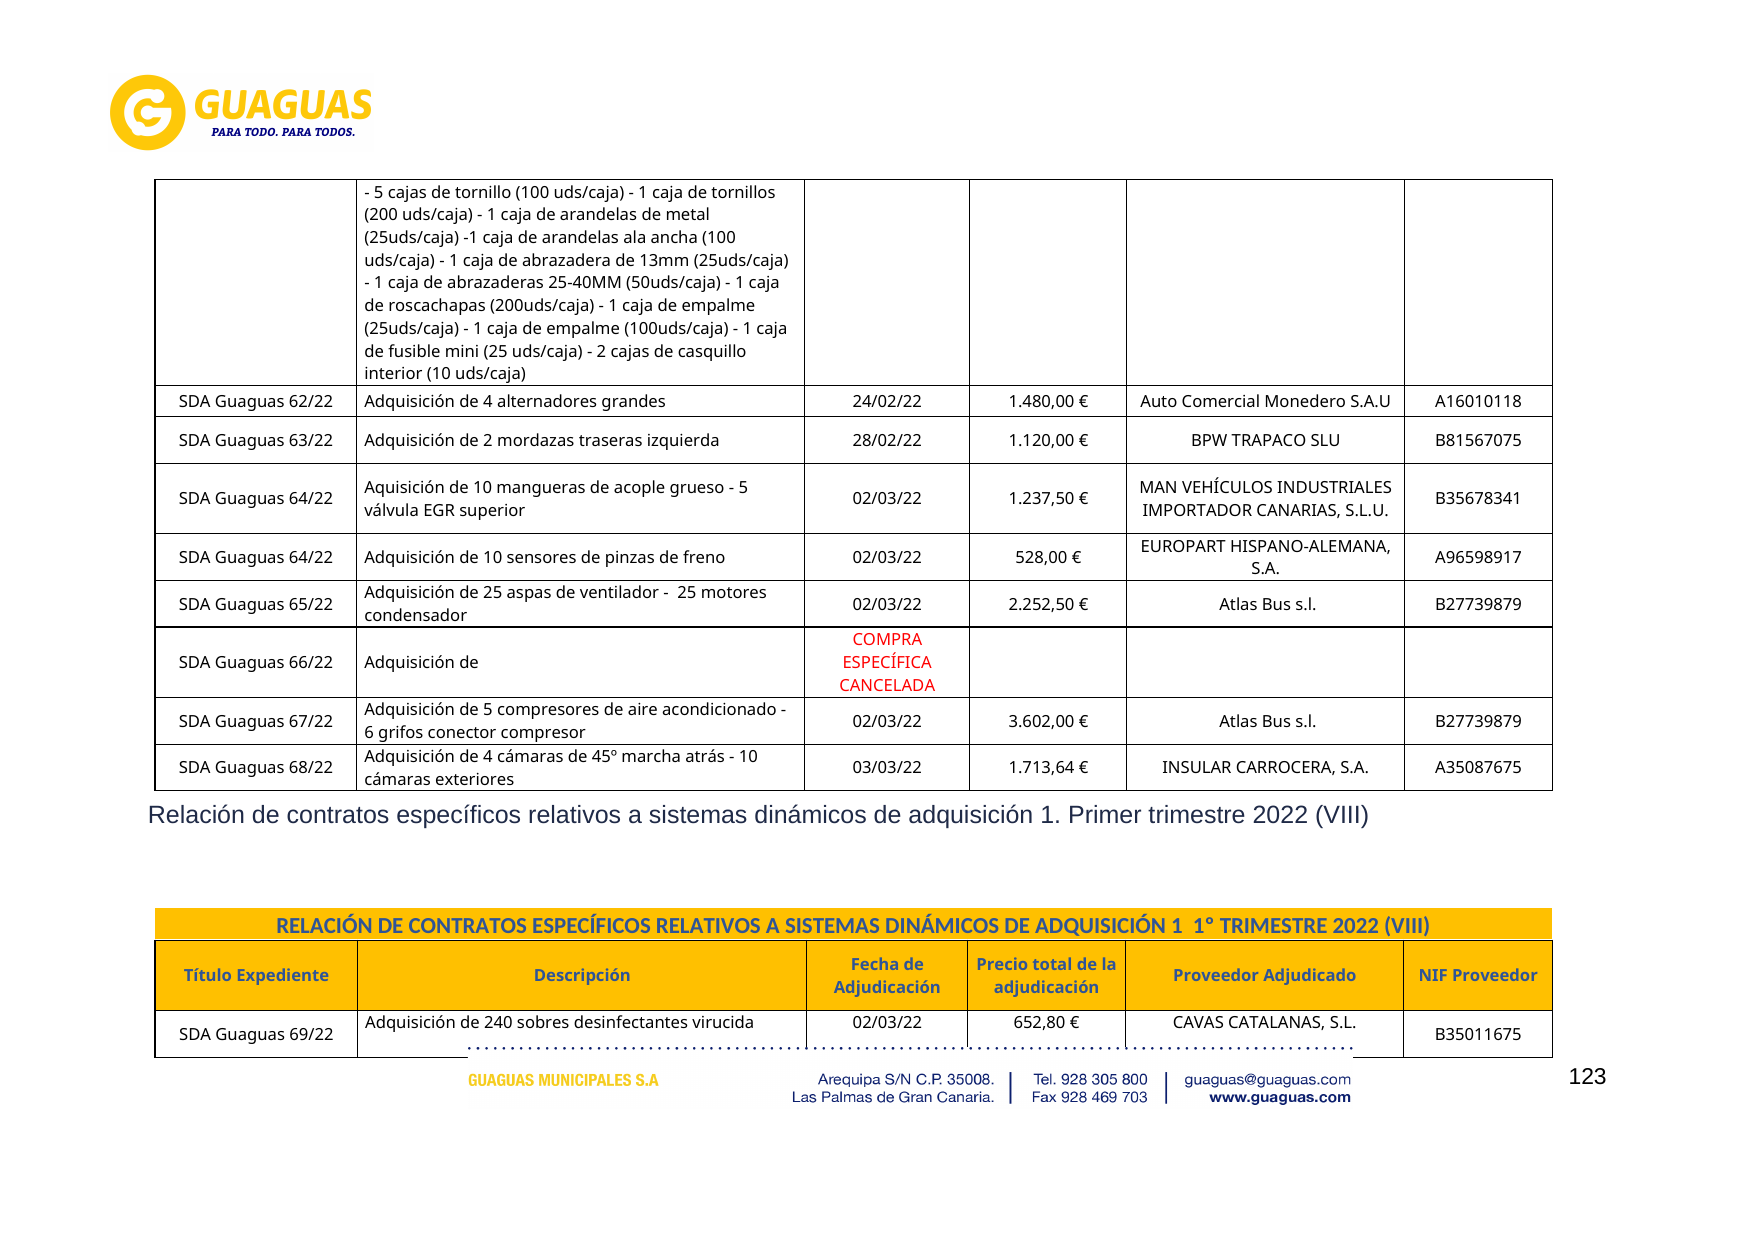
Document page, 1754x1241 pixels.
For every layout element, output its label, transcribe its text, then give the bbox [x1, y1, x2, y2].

table_cell [1127, 180, 1404, 384]
table_cell [1127, 628, 1404, 697]
table_cell [1405, 180, 1552, 384]
table_cell Fecha de Adjudicación [807, 941, 967, 1010]
table_cell Adquisición de 240 sobres desinfectantes virucida [358, 1011, 806, 1057]
table_cell [805, 180, 969, 384]
table_cell NIF Proveedor [1404, 941, 1552, 1010]
table_cell [1405, 628, 1552, 697]
table_cell SDA Guaguas 66/22 [156, 628, 356, 697]
table_cell SDA Guaguas 65/22 [156, 581, 356, 626]
table_cell [970, 180, 1126, 384]
table_cell Atlas Bus s.l. [1127, 581, 1404, 626]
table_cell 03/03/22 [805, 745, 969, 790]
table_cell 28/02/22 [805, 417, 969, 463]
table_cell 02/03/22 [805, 581, 969, 626]
table_cell 02/03/22 [805, 698, 969, 743]
table_cell 02/03/22 [807, 1011, 967, 1047]
table_cell SDA Guaguas 64/22 [156, 534, 356, 580]
table_cell Adquisición de 2 mordazas traseras izquierda [357, 417, 804, 463]
table_cell - 5 cajas de tornillo (100 uds/caja) - 1 caja de tornillos (200 uds/caja) - 1 caja de arandelas de metal (25uds/caja) -1 caja de arandelas ala ancha (100 uds/caja) - 1 caja de abrazadera de 13mm (25uds/caja) - 1 caja de abrazaderas 25-40MM (50uds/caja) - 1 caja de roscachapas (200uds/caja) - 1 caja de empalme (25uds/caja) - 1 caja de empalme (100uds/caja) - 1 caja de fusible mini (25 uds/caja) - 2 cajas de casquillo interior (10 uds/caja) [357, 180, 804, 384]
table_cell 1.713,64 € [970, 745, 1126, 790]
table_cell BPW TRAPACO SLU [1127, 417, 1404, 463]
table_cell 1.120,00 € [970, 417, 1126, 463]
table_cell 2.252,50 € [970, 581, 1126, 626]
table_cell Adquisición de 10 sensores de pinzas de freno [357, 534, 804, 580]
table_cell 02/03/22 [805, 464, 969, 533]
table_cell B81567075 [1405, 417, 1552, 463]
table_cell B27739879 [1405, 698, 1552, 743]
table_cell Título Expediente [156, 941, 357, 1010]
table_cell SDA Guaguas 63/22 [156, 417, 356, 463]
table_cell Auto Comercial Monedero S.A.U [1127, 386, 1404, 416]
table_cell B35011675 [1404, 1011, 1552, 1057]
table_cell A96598917 [1405, 534, 1552, 580]
table_cell Adquisición de 4 alternadores grandes [357, 386, 804, 416]
table_cell 528,00 € [970, 534, 1126, 580]
table_cell B27739879 [1405, 581, 1552, 626]
table_cell 02/03/22 [805, 534, 969, 580]
table_cell Aquisición de 10 mangueras de acople grueso - 5 válvula EGR superior [357, 464, 804, 533]
table_cell CAVAS CATALANAS, S.L. [1126, 1011, 1403, 1057]
table_cell Precio total de la adjudicación [968, 941, 1125, 1010]
table_cell Adquisición de 25 aspas de ventilador - 25 motores condensador [357, 581, 804, 626]
table_cell MAN VEHÍCULOS INDUSTRIALES IMPORTADOR CANARIAS, S.L.U. [1127, 464, 1404, 533]
table_cell Adquisición de 5 compresores de aire acondicionado - 6 grifos conector compresor [357, 698, 804, 743]
table_cell SDA Guaguas 67/22 [156, 698, 356, 743]
table_cell Adquisición de 4 cámaras de 45º marcha atrás - 10 cámaras exteriores [357, 745, 804, 790]
table_cell Atlas Bus s.l. [1127, 698, 1404, 743]
table_cell 3.602,00 € [970, 698, 1126, 743]
table_cell [970, 628, 1126, 697]
table_cell SDA Guaguas 62/22 [156, 386, 356, 416]
table_cell 1.237,50 € [970, 464, 1126, 533]
table_cell A16010118 [1405, 386, 1552, 416]
table_cell A35087675 [1405, 745, 1552, 790]
table_cell COMPRA ESPECÍFICA CANCELADA [805, 628, 969, 697]
table_cell [156, 180, 356, 384]
table_cell EUROPART HISPANO-ALEMANA, S.A. [1127, 534, 1404, 580]
table_cell INSULAR CARROCERA, S.A. [1127, 745, 1404, 790]
table_cell SDA Guaguas 64/22 [156, 464, 356, 533]
table_cell Proveedor Adjudicado [1126, 941, 1403, 1010]
table_cell Descripción [358, 941, 806, 1010]
table_cell 24/02/22 [805, 386, 969, 416]
table_cell 652,80 € [968, 1011, 1125, 1047]
text Relación de contratos específicos relativos a sistemas dinámicos de adquisición 1. Primer trimestre 2022 (VIII) [148, 800, 1606, 829]
table_header RELACIÓN DE CONTRATOS ESPECÍFICOS RELATIVOS A SISTEMAS DINÁMICOS DE ADQUISICIÓN 1 1º TRIMESTRE 2022 (VIII) [155, 908, 1552, 939]
table_cell SDA Guaguas 68/22 [156, 745, 356, 790]
table_cell Adquisición de [357, 628, 804, 697]
table_cell 1.480,00 € [970, 386, 1126, 416]
table_cell B35678341 [1405, 464, 1552, 533]
table_cell SDA Guaguas 69/22 [156, 1011, 357, 1057]
